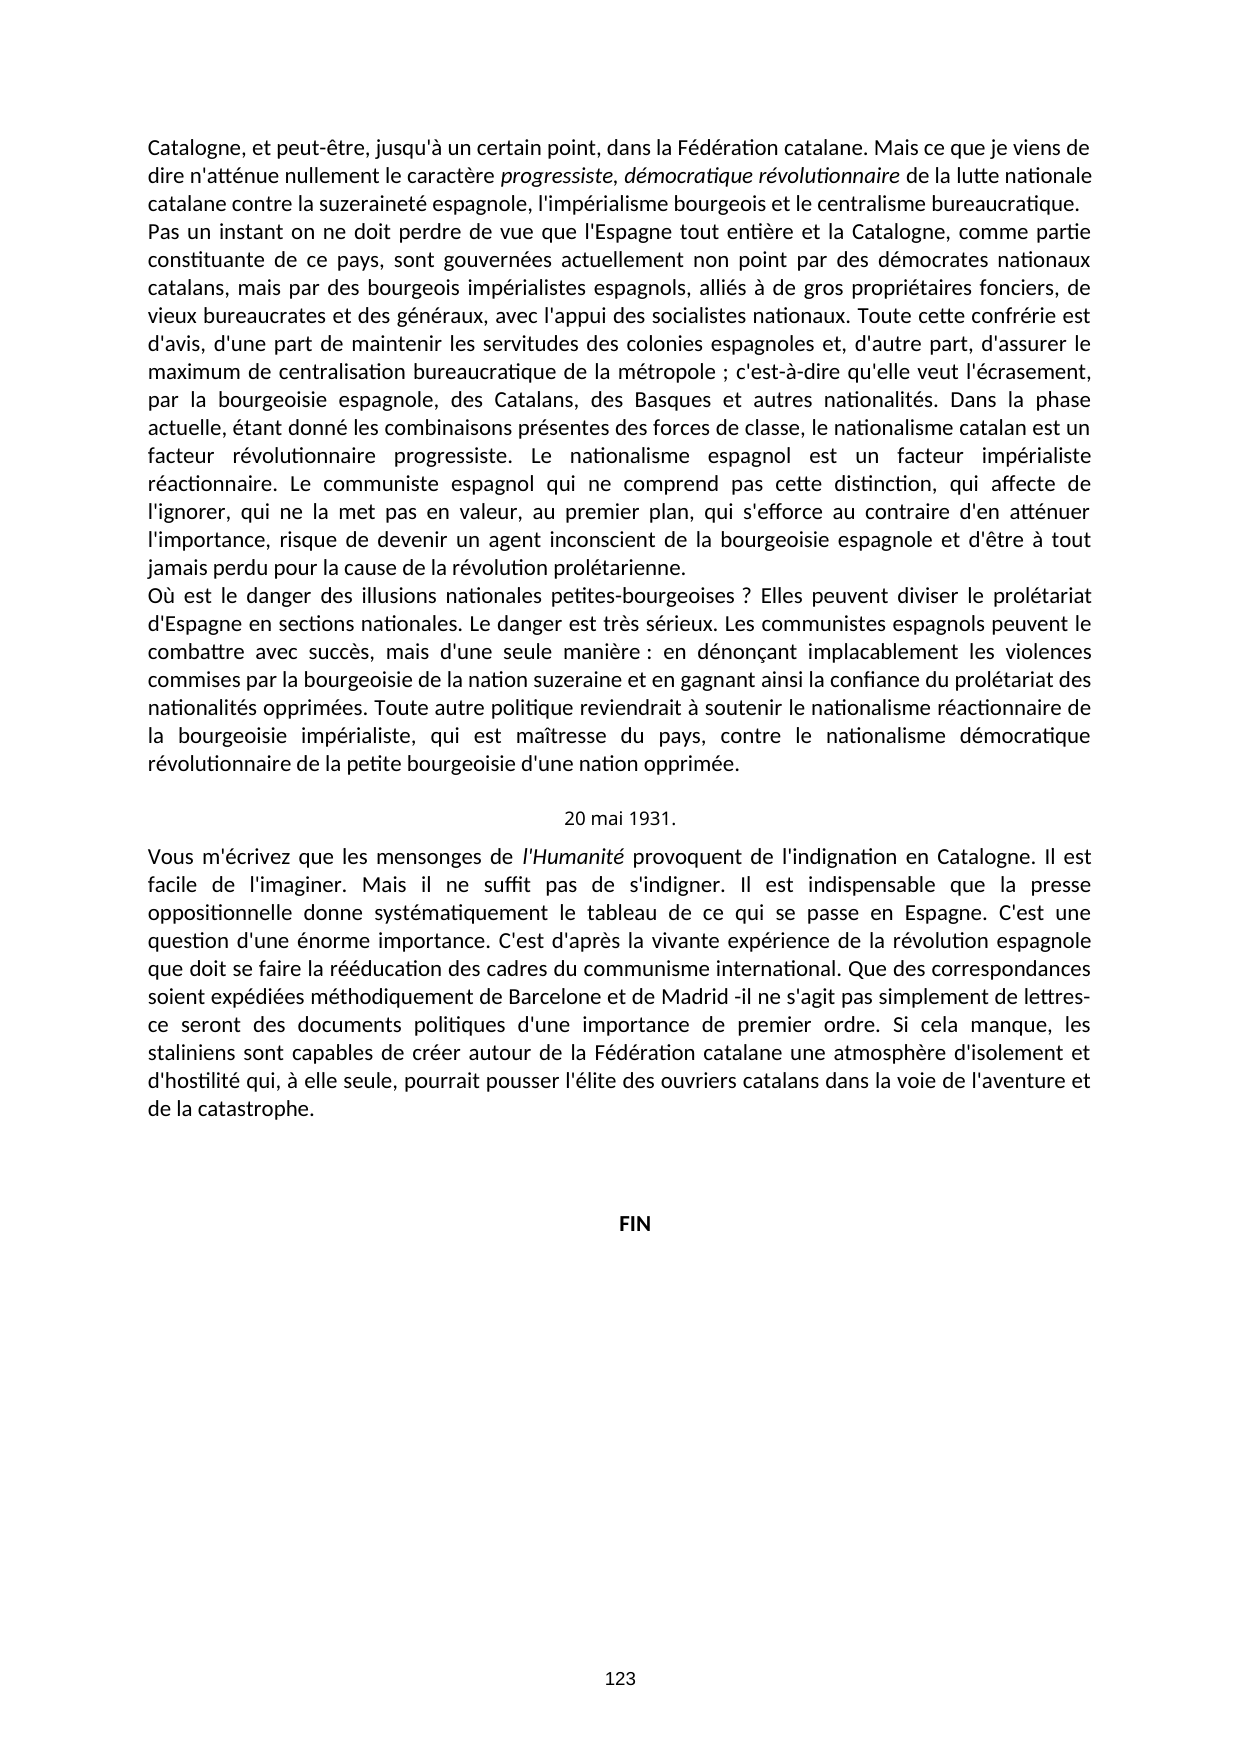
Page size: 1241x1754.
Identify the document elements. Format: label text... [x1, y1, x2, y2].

text Catalogne, et peut-être, jusqu'à un certain point, dans la Fédération catalane. Mais ce que je viens de dire n'atténue nullement le caractère progressiste, démocratique révolutionnaire de la lutte nationale catalane contre la suzeraineté espagnole, l'impérialisme bourgeois et le centralisme bureaucratique. [148, 133, 1093, 217]
subtitle 20 mai 1931. [148, 805, 1093, 831]
text FIN [148, 1209, 1093, 1237]
text Où est le danger des illusions nationales petites-bourgeoises ? Elles peuvent diviser le prolétariat d'Espagne en sections nationales. Le danger est très sérieux. Les communistes espagnols peuvent le combattre avec succès, mais d'une seule manière : en dénonçant implacablement les violences commises par la bourgeoisie de la nation suzeraine et en gagnant ainsi la confiance du prolétariat des nationalités opprimées. Toute autre politique reviendrait à soutenir le nationalisme réactionnaire de la bourgeoisie impérialiste, qui est maîtresse du pays, contre le nationalisme démocratique révolutionnaire de la petite bourgeoisie d'une nation opprimée. [148, 581, 1093, 777]
text Vous m'écrivez que les mensonges de l'Humanité provoquent de l'indignation en Catalogne. Il est facile de l'imaginer. Mais il ne suffit pas de s'indigner. Il est indispensable que la presse oppositionnelle donne systématiquement le tableau de ce qui se passe en Espagne. C'est une question d'une énorme importance. C'est d'après la vivante expérience de la révolution espagnole que doit se faire la rééducation des cadres du communisme international. Que des correspondances soient expédiées méthodiquement de Barcelone et de Madrid -il ne s'agit pas simplement de lettres- ce seront des documents politiques d'une importance de premier ordre. Si cela manque, les staliniens sont capables de créer autour de la Fédération catalane une atmosphère d'isolement et d'hostilité qui, à elle seule, pourrait pousser l'élite des ouvriers catalans dans la voie de l'aventure et de la catastrophe. [148, 842, 1093, 1122]
text Pas un instant on ne doit perdre de vue que l'Espagne tout entière et la Catalogne, comme partie constituante de ce pays, sont gouvernées actuellement non point par des démocrates nationaux catalans, mais par des bourgeois impérialistes espagnols, alliés à de gros propriétaires fonciers, de vieux bureaucrates et des généraux, avec l'appui des socialistes nationaux. Toute cette confrérie est d'avis, d'une part de maintenir les servitudes des colonies espagnoles et, d'autre part, d'assurer le maximum de centralisation bureaucratique de la métropole ; c'est-à-dire qu'elle veut l'écrasement, par la bourgeoisie espagnole, des Catalans, des Basques et autres nationalités. Dans la phase actuelle, étant donné les combinaisons présentes des forces de classe, le nationalisme catalan est un facteur révolutionnaire progressiste. Le nationalisme espagnol est un facteur impérialiste réactionnaire. Le communiste espagnol qui ne comprend pas cette distinction, qui affecte de l'ignorer, qui ne la met pas en valeur, au premier plan, qui s'efforce au contraire d'en atténuer l'importance, risque de devenir un agent inconscient de la bourgeoisie espagnole et d'être à tout jamais perdu pour la cause de la révolution prolétarienne. [148, 217, 1093, 581]
